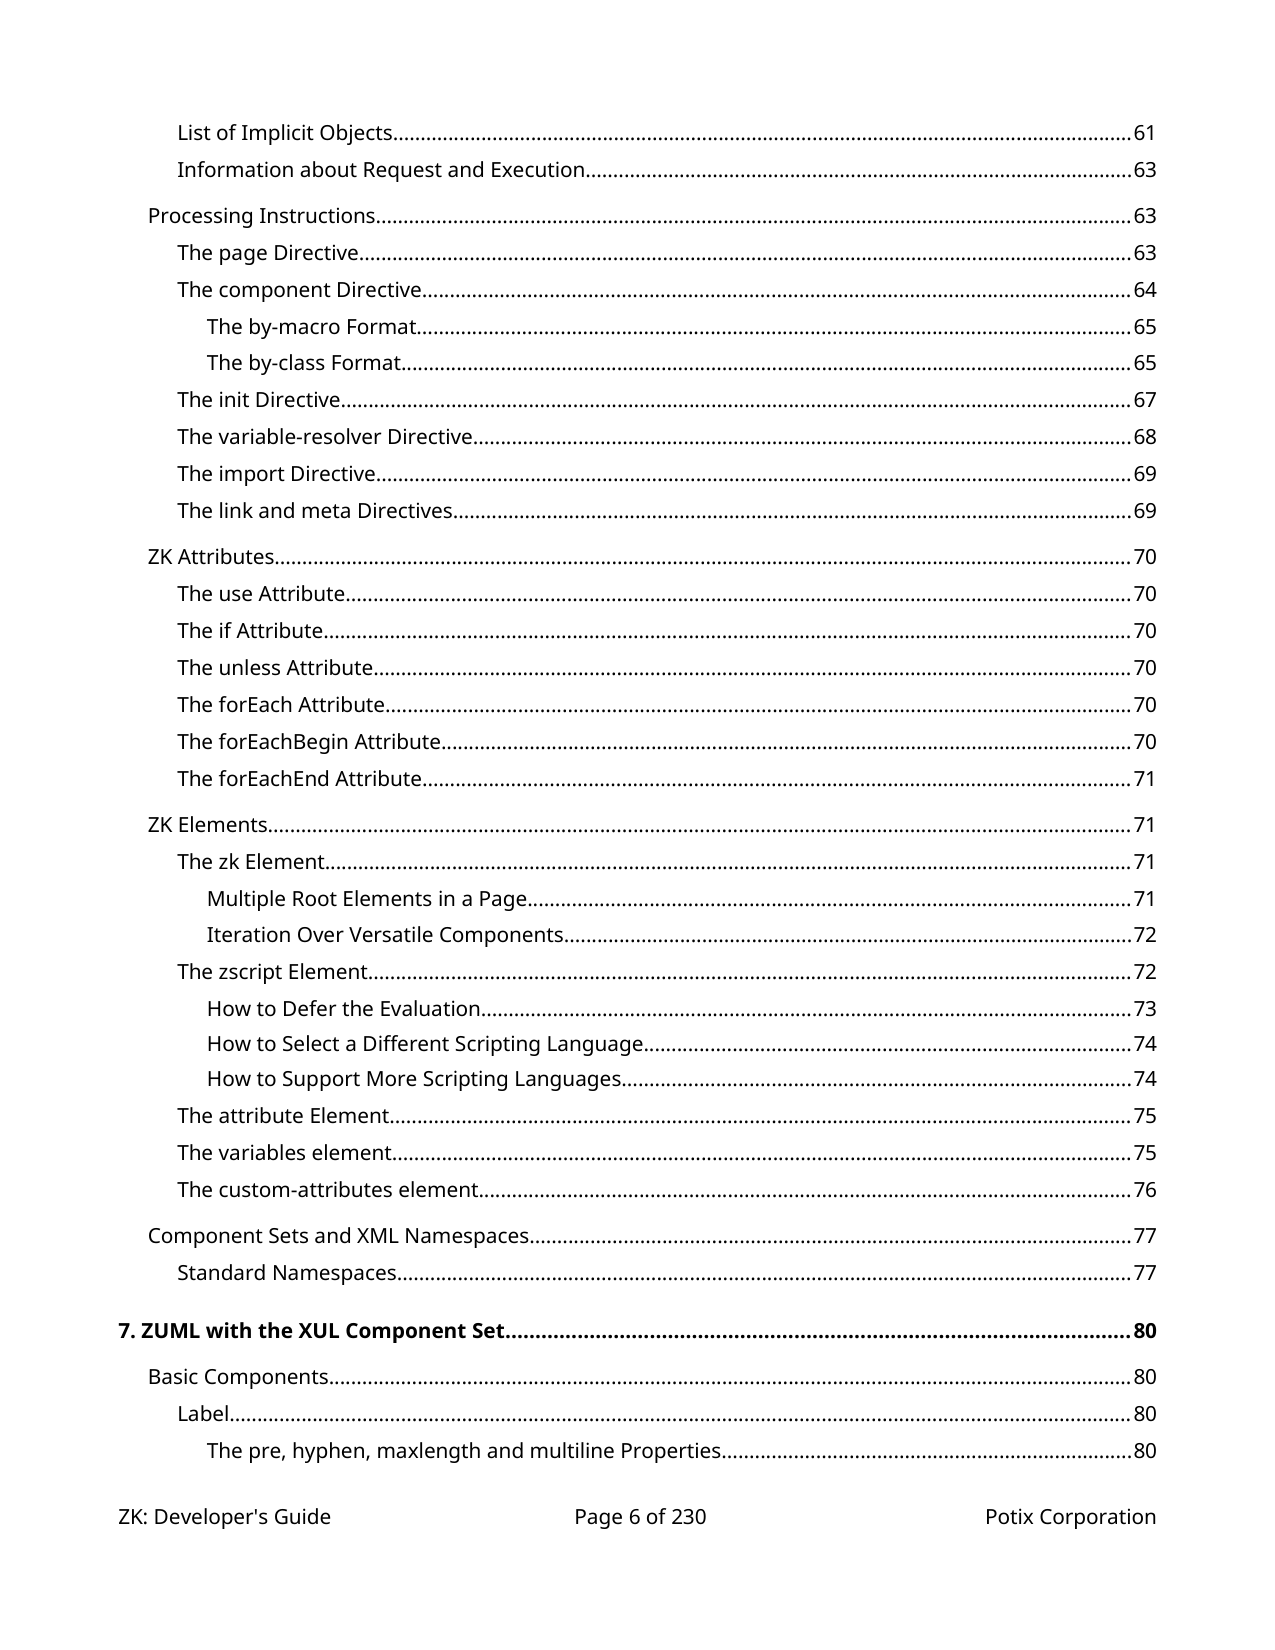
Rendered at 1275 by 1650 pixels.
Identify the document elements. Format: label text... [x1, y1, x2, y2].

text The variable-resolver Directive 68 [177, 422, 1157, 450]
text Multiple Root Elements in a Page 71 [207, 884, 1157, 913]
text List of Implicit Objects 61 [177, 118, 1157, 146]
text Iteration Over Versatile Components 72 [207, 920, 1157, 948]
text The link and meta Directives 69 [177, 496, 1157, 524]
text The use Attribute 70 [177, 579, 1157, 607]
text The page Directive 63 [177, 238, 1157, 266]
text The by-macro Format 65 [207, 312, 1157, 341]
text ZK Elements 71 [148, 810, 1157, 838]
text Standard Namespaces 77 [177, 1258, 1157, 1287]
text The unless Attribute 70 [177, 653, 1157, 681]
text Basic Components 80 [148, 1362, 1157, 1390]
text The variables element 75 [177, 1138, 1157, 1167]
text How to Support More Scripting Languages 74 [207, 1064, 1157, 1092]
text The init Directive 67 [177, 385, 1157, 413]
text How to Defer the Evaluation 73 [207, 994, 1157, 1022]
text The pre, hyphen, maxlength and multiline Properties 80 [207, 1436, 1157, 1464]
text The import Directive 69 [177, 459, 1157, 487]
text Information about Request and Execution 63 [177, 155, 1157, 183]
text 7. ZUML with the XUL Component Set 80 [118, 1316, 1157, 1344]
text Processing Instructions 63 [148, 201, 1157, 229]
text The forEachBegin Attribute 70 [177, 727, 1157, 756]
text The forEach Attribute 70 [177, 690, 1157, 718]
text The component Directive 64 [177, 275, 1157, 303]
text The zk Element 71 [177, 847, 1157, 876]
text ZK Attributes 70 [148, 542, 1157, 570]
text The by-class Format 65 [207, 348, 1157, 376]
text The custom-attributes element 76 [177, 1176, 1157, 1204]
text The if Attribute 70 [177, 616, 1157, 644]
text The forEachEnd Attribute 71 [177, 764, 1157, 793]
text Label 80 [177, 1399, 1157, 1427]
text How to Select a Different Scripting Language 74 [207, 1029, 1157, 1057]
text The attribute Element 75 [177, 1101, 1157, 1129]
text The zscript Element 72 [177, 957, 1157, 985]
text Component Sets and XML Namespaces 77 [148, 1221, 1157, 1250]
